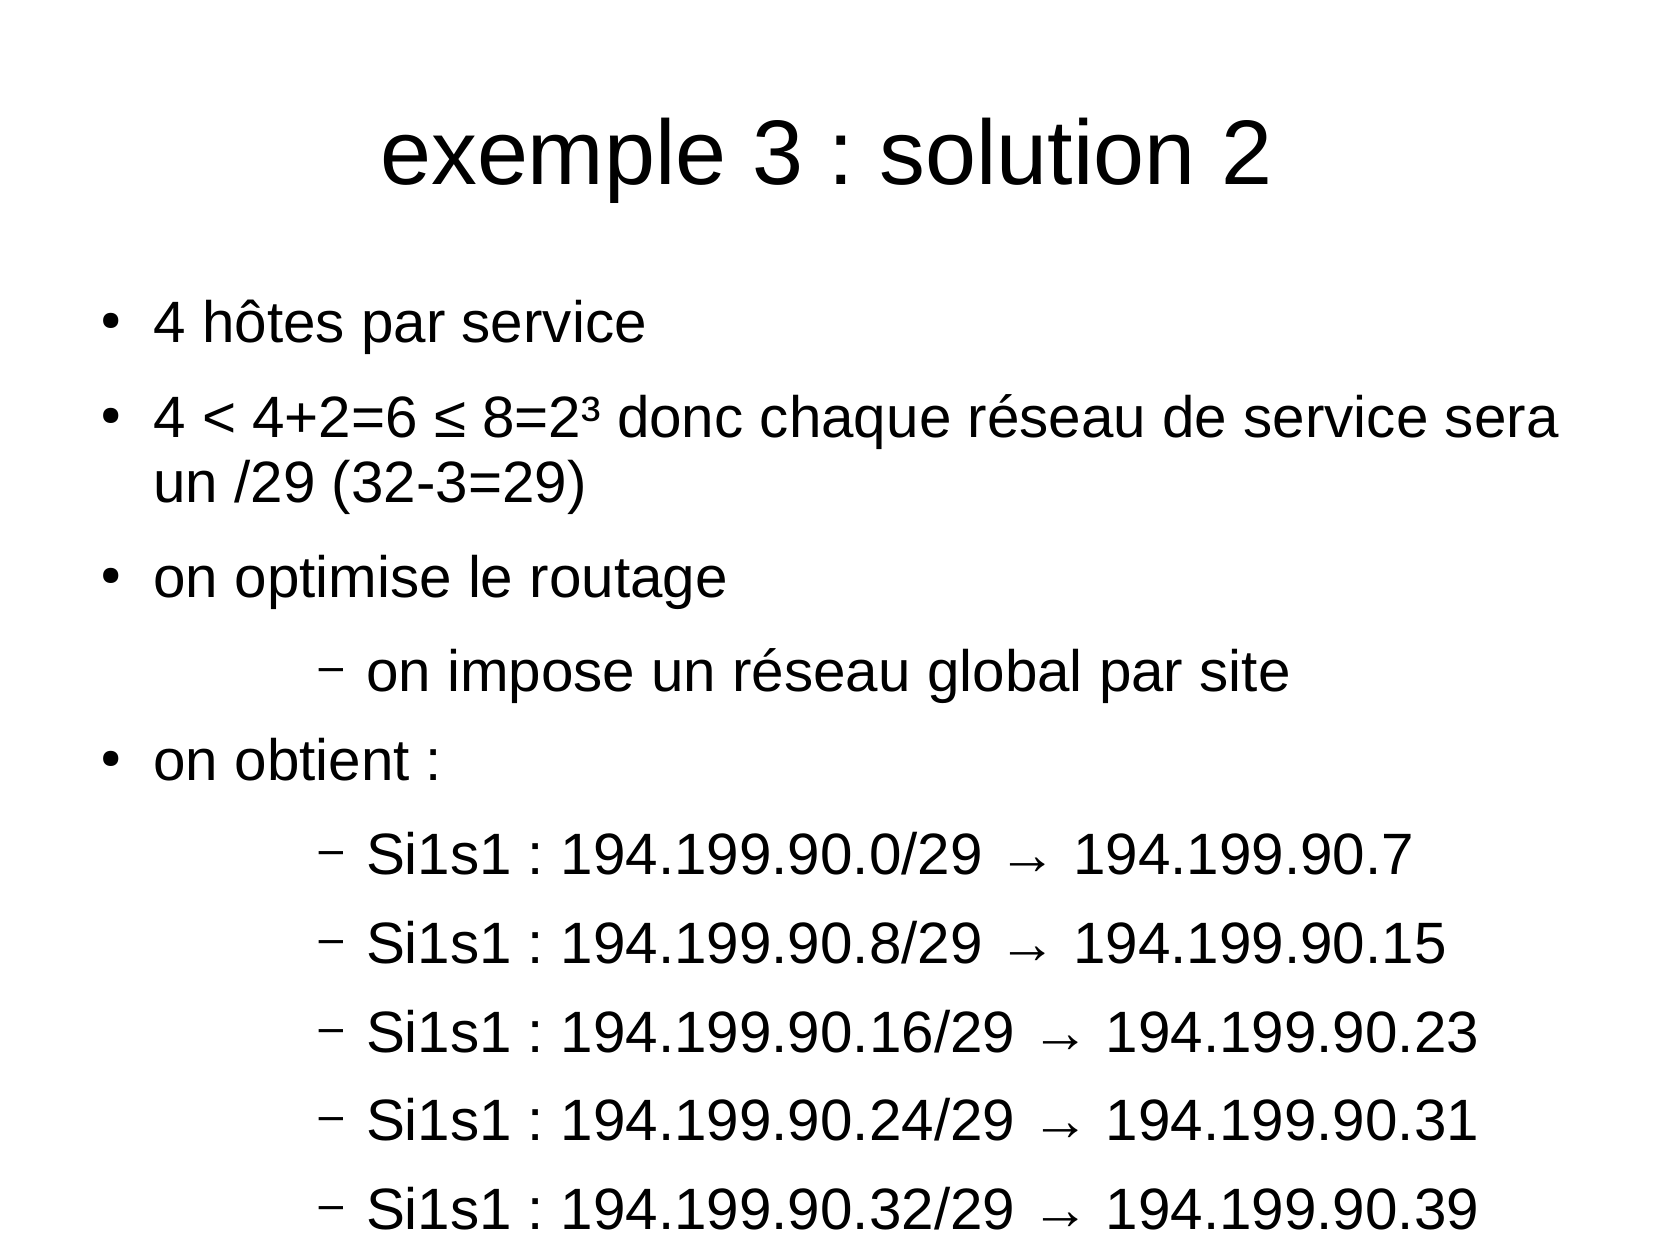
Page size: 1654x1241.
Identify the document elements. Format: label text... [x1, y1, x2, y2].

title exemple 3 : solution 2 [82, 49, 1571, 257]
list 4 hôtes par service 4 < 4+2=6 ≤ 8=2³ donc chaque réseau de service sera un /29 (32-3=29) on optimise le routage on impose un réseau global par site on obtient : Si1s1 : 194.199.90.0/29 → 194.199.90.7 Si1s1 : 194.199.90.8/29 → 194.199.90.15 Si1s1 : 194.199.90.16/29 → 194.199.90.23 Si1s1 : 194.199.90.24/29 → 194.199.90.31 Si1s1 : 194.199.90.32/29 → 194.199.90.39 Si2s1 : 194.199.90.40/29 → 194.199.90.47 ... [82, 290, 1571, 1241]
